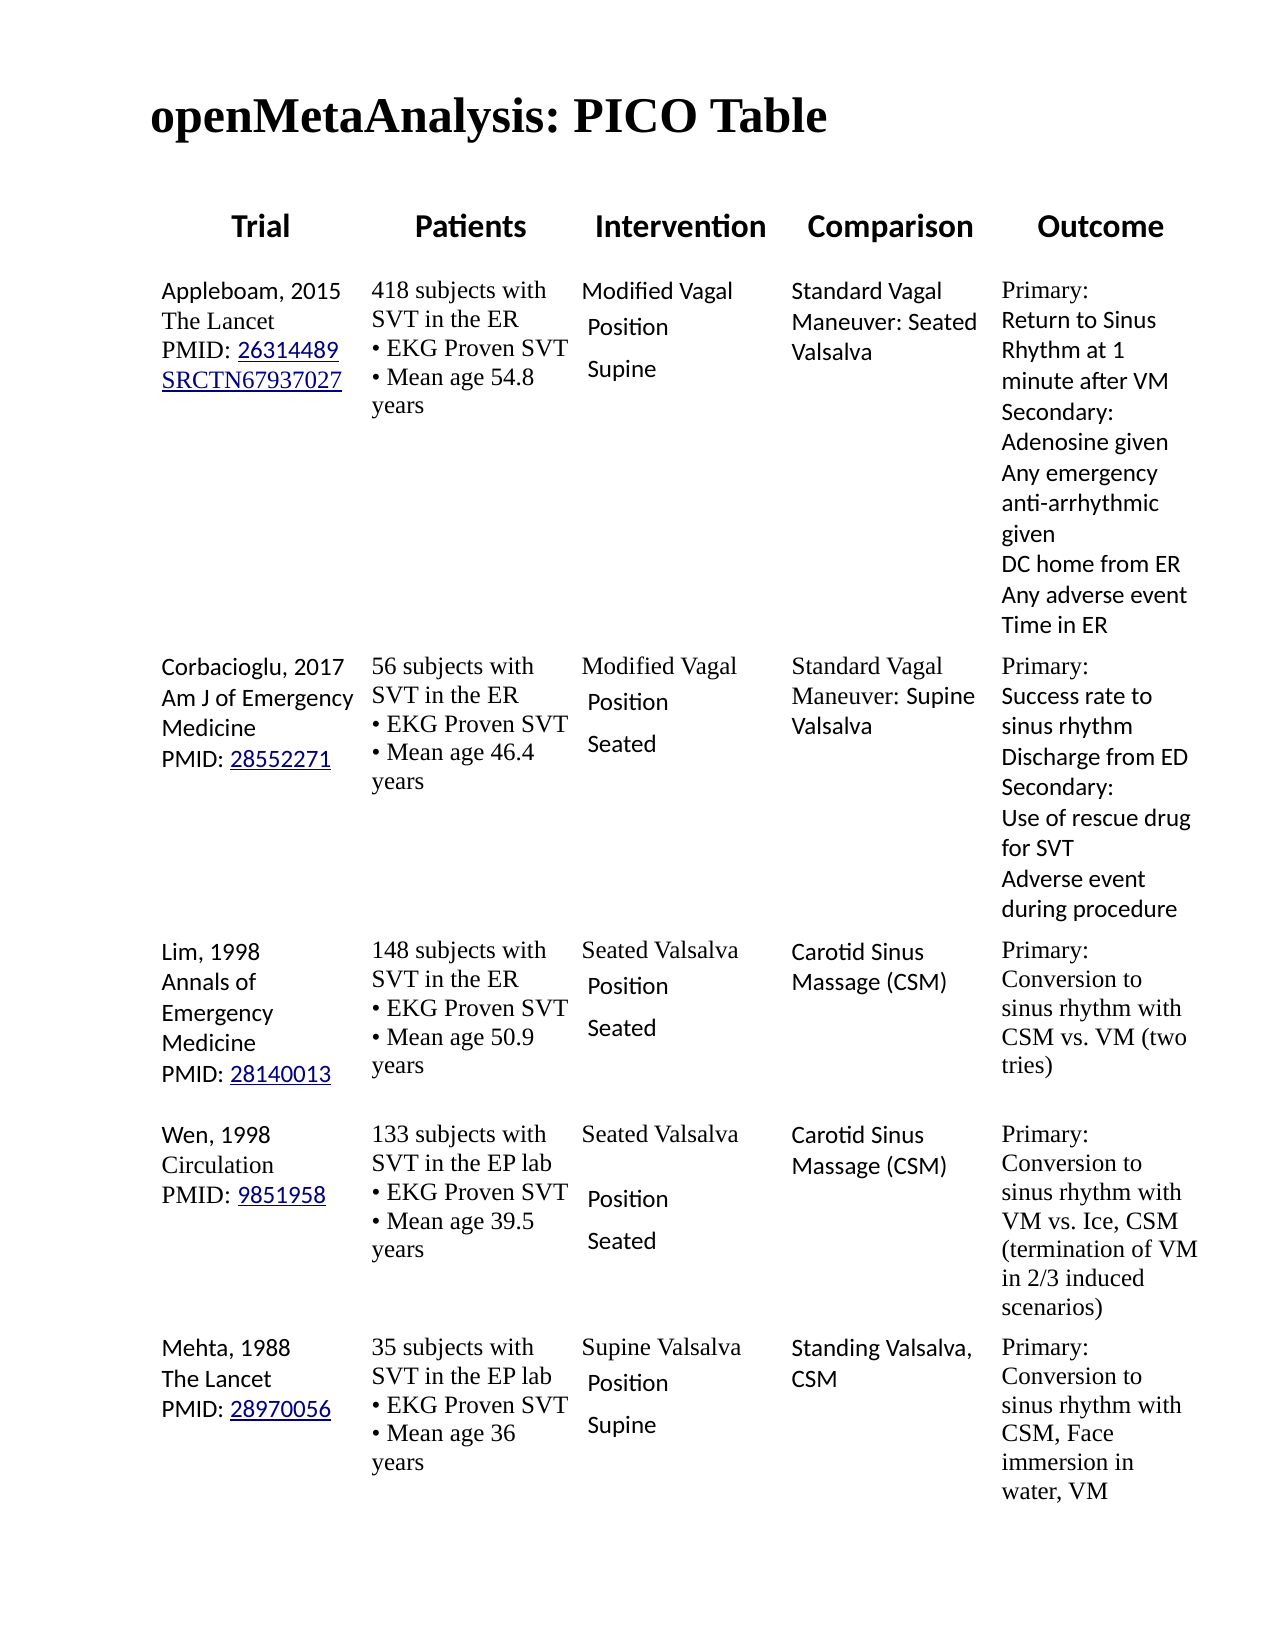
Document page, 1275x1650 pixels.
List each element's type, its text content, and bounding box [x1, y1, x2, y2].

table_header Position [581, 964, 786, 1006]
table_cell 56 subjects with SVT in the ER • EKG Proven SVT • Mean age 46.4 years [366, 646, 576, 930]
table_cell Carotid Sinus Massage (CSM) [786, 930, 996, 1114]
table_cell Primary: Success rate to sinus rhythm Discharge from ED Secondary: Use of rescue drug for SVT Adverse event during procedure [996, 646, 1206, 930]
table_cell Seated Valsalva [576, 930, 786, 1114]
table_cell 418 subjects with SVT in the ER • EKG Proven SVT • Mean age 54.8 years [366, 270, 576, 646]
table_header Position [581, 1361, 786, 1403]
table_cell Seated [581, 1006, 786, 1048]
text openMetaAnalysis: PICO Table [150, 85, 1125, 143]
table_header Position [581, 680, 786, 722]
table_cell Carotid Sinus Massage (CSM) [786, 1114, 996, 1327]
table_cell Primary: Return to Sinus Rhythm at 1 minute after VM Secondary: Adenosine given Any emergency anti-arrhythmic given DC home from ER Any adverse event Time in ER [996, 270, 1206, 646]
table_cell Primary: Conversion to sinus rhythm with CSM vs. VM (two tries) [996, 930, 1206, 1114]
table_cell Modified Vagal [576, 270, 786, 646]
table_header Patients [366, 199, 576, 269]
table_cell 148 subjects with SVT in the ER • EKG Proven SVT • Mean age 50.9 years [366, 930, 576, 1114]
table_cell Mehta, 1988 The Lancet PMID: 28970056 [156, 1327, 366, 1511]
table_cell Supine Valsalva [576, 1327, 786, 1511]
table_cell Seated [581, 1219, 786, 1261]
table_cell Primary: Conversion to sinus rhythm with VM vs. Ice, CSM (termination of VM in 2/3 induced scenarios) [996, 1114, 1206, 1327]
table_cell Standard Vagal Maneuver: Seated Valsalva [786, 270, 996, 646]
table_cell 133 subjects with SVT in the EP lab • EKG Proven SVT • Mean age 39.5 years [366, 1114, 576, 1327]
table_cell Wen, 1998 Circulation PMID: 9851958 [156, 1114, 366, 1327]
table_header Position [581, 306, 786, 348]
table_header Trial [156, 199, 366, 269]
table_cell Standing Valsalva, CSM [786, 1327, 996, 1511]
table_cell Modified Vagal [576, 646, 786, 930]
table_cell Appleboam, 2015 The Lancet PMID: 26314489 SRCTN67937027 [156, 270, 366, 646]
table_cell 35 subjects with SVT in the EP lab • EKG Proven SVT • Mean age 36 years [366, 1327, 576, 1511]
table_cell Corbacioglu, 2017 Am J of Emergency Medicine PMID: 28552271 [156, 646, 366, 930]
table_cell Supine [581, 1403, 786, 1445]
table_header Intervention [576, 199, 786, 269]
table_cell Lim, 1998 Annals of Emergency Medicine PMID: 28140013 [156, 930, 366, 1114]
table_cell Supine [581, 348, 786, 390]
table_header Position [581, 1177, 786, 1219]
table_cell Seated [581, 722, 786, 764]
table_cell Primary: Conversion to sinus rhythm with CSM, Face immersion in water, VM [996, 1327, 1206, 1511]
table_header Outcome [996, 199, 1206, 269]
table_cell Seated Valsalva [576, 1114, 786, 1327]
table_header Comparison [786, 199, 996, 269]
table_cell Standard Vagal Maneuver: Supine Valsalva [786, 646, 996, 930]
